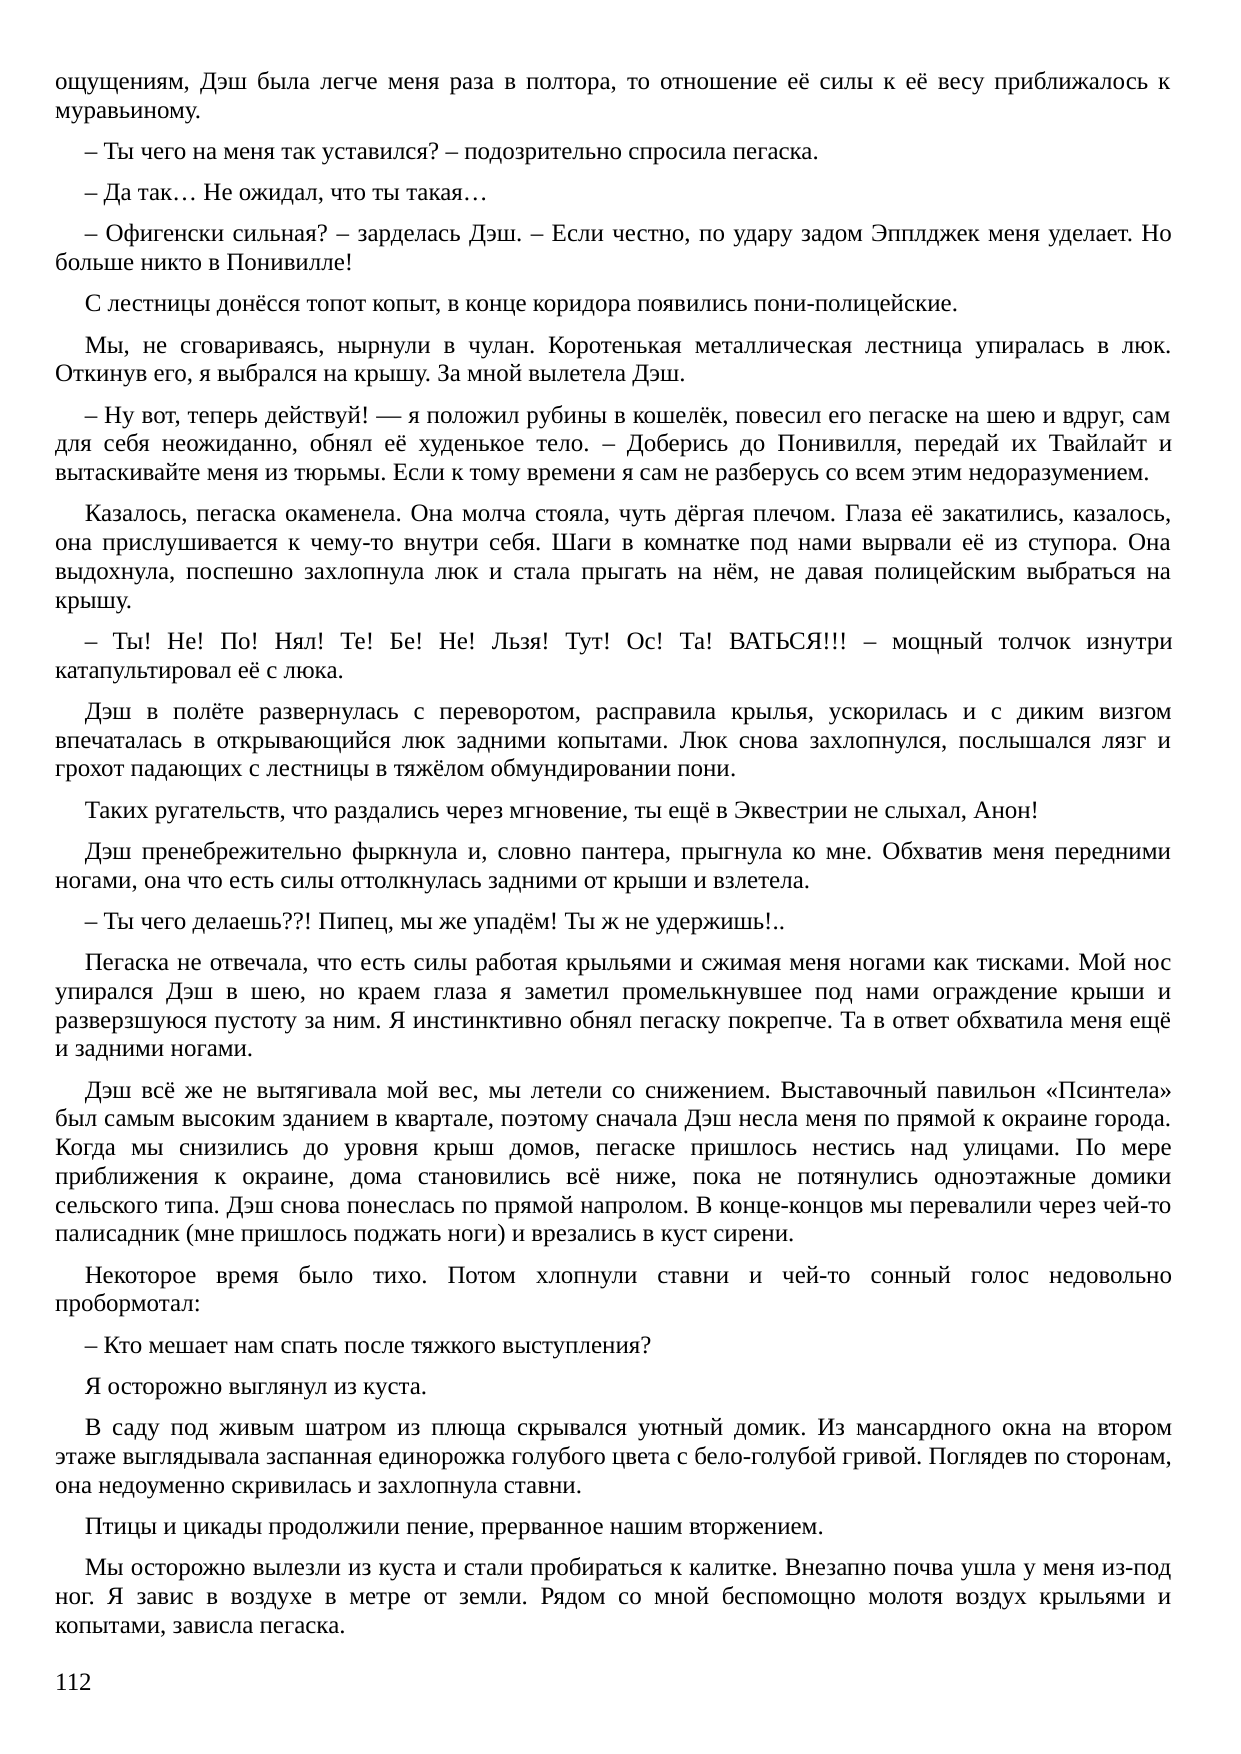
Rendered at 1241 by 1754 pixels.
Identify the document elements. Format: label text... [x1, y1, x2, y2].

text Дэш всё же не вытягивала мой вес, мы летели со снижением. Выставочный павильон «Псинтела» был самым высоким зданием в квартале, поэтому сначала Дэш несла меня по прямой к окраине города. Когда мы снизились до уровня крыш домов, пегаске пришлось нестись над улицами. По мере приближения к окраине, дома становились всё ниже, пока не потянулись одноэтажные домики сельского типа. Дэш снова понеслась по прямой напролом. В конце-концов мы перевалили через чей-то палисадник (мне пришлось поджать ноги) и врезались в куст сирени. [55, 1075, 1173, 1247]
text Таких ругательств, что раздались через мгновение, ты ещё в Эквестрии не слыхал, Анон! [55, 795, 1173, 823]
text Мы, не сговариваясь, нырнули в чулан. Коротенькая металлическая лестница упиралась в люк. Откинув его, я выбрался на крышу. За мной вылетела Дэш. [55, 330, 1173, 387]
text Дэш пренебрежительно фыркнула и, словно пантера, прыгнула ко мне. Обхватив меня передними ногами, она что есть силы оттолкнулась задними от крыши и взлетела. [55, 836, 1173, 893]
text – Да так… Не ожидал, что ты такая… [55, 177, 1173, 206]
text Некоторое время было тихо. Потом хлопнули ставни и чей-то сонный голос недовольно пробормотал: [55, 1260, 1173, 1317]
text Птицы и цикады продолжили пение, прерванное нашим вторжением. [55, 1511, 1173, 1540]
text Пегаска не отвечала, что есть силы работая крыльями и сжимая меня ногами как тисками. Мой нос упирался Дэш в шею, но краем глаза я заметил промелькнувшее под нами ограждение крыши и разверзшуюся пустоту за ним. Я инстинктивно обнял пегаску покрепче. Та в ответ обхватила меня ещё и задними ногами. [55, 947, 1173, 1062]
text Я осторожно выглянул из куста. [55, 1371, 1173, 1400]
text В саду под живым шатром из плюща скрывался уютный домик. Из мансардного окна на втором этаже выглядывала заспанная единорожка голубого цвета с бело-голубой гривой. Поглядев по сторонам, она недоуменно скривилась и захлопнула ставни. [55, 1412, 1173, 1498]
text – Ну вот, теперь действуй! — я положил рубины в кошелёк, повесил его пегаске на шею и вдруг, сам для себя неожиданно, обнял её худенькое тело. – Доберись до Понивилля, передай их Твайлайт и вытаскивайте меня из тюрьмы. Если к тому времени я сам не разберусь со всем этим недоразумением. [55, 400, 1173, 486]
text – Ты чего делаешь??! Пипец, мы же упадём! Ты ж не удержишь!.. [55, 906, 1173, 935]
text Казалось, пегаска окаменела. Она молча стояла, чуть дёргая плечом. Глаза её закатились, казалось, она прислушивается к чему-то внутри себя. Шаги в комнатке под нами вырвали её из ступора. Она выдохнула, поспешно захлопнула люк и стала прыгать на нём, не давая полицейским выбраться на крышу. [55, 498, 1173, 613]
text ощущениям, Дэш была легче меня раза в полтора, то отношение её силы к её весу приближалось к муравьиному. [55, 66, 1173, 123]
text – Ты чего на меня так уставился? – подозрительно спросила пегаска. [55, 136, 1173, 165]
text – Офигенски сильная? – зарделась Дэш. – Если честно, по удару задом Эпплджек меня уделает. Но больше никто в Понивилле! [55, 218, 1173, 276]
text Мы осторожно вылезли из куста и стали пробираться к калитке. Внезапно почва ушла у меня из-под ног. Я завис в воздухе в метре от земли. Рядом со мной беспомощно молотя воздух крыльями и копытами, зависла пегаска. [55, 1552, 1173, 1638]
text Дэш в полёте развернулась с переворотом, расправила крылья, ускорилась и с диким визгом впечаталась в открывающийся люк задними копытами. Люк снова захлопнулся, послышался лязг и грохот падающих с лестницы в тяжёлом обмундировании пони. [55, 696, 1173, 782]
text – Кто мешает нам спать после тяжкого выступления? [55, 1330, 1173, 1358]
text – Ты! Не! По! Нял! Те! Бе! Не! Льзя! Тут! Ос! Та! ВАТЬСЯ!!! – мощный толчок изнутри катапультировал её с люка. [55, 626, 1173, 683]
text С лестницы донёсся топот копыт, в конце коридора появились пони-полицейские. [55, 288, 1173, 317]
